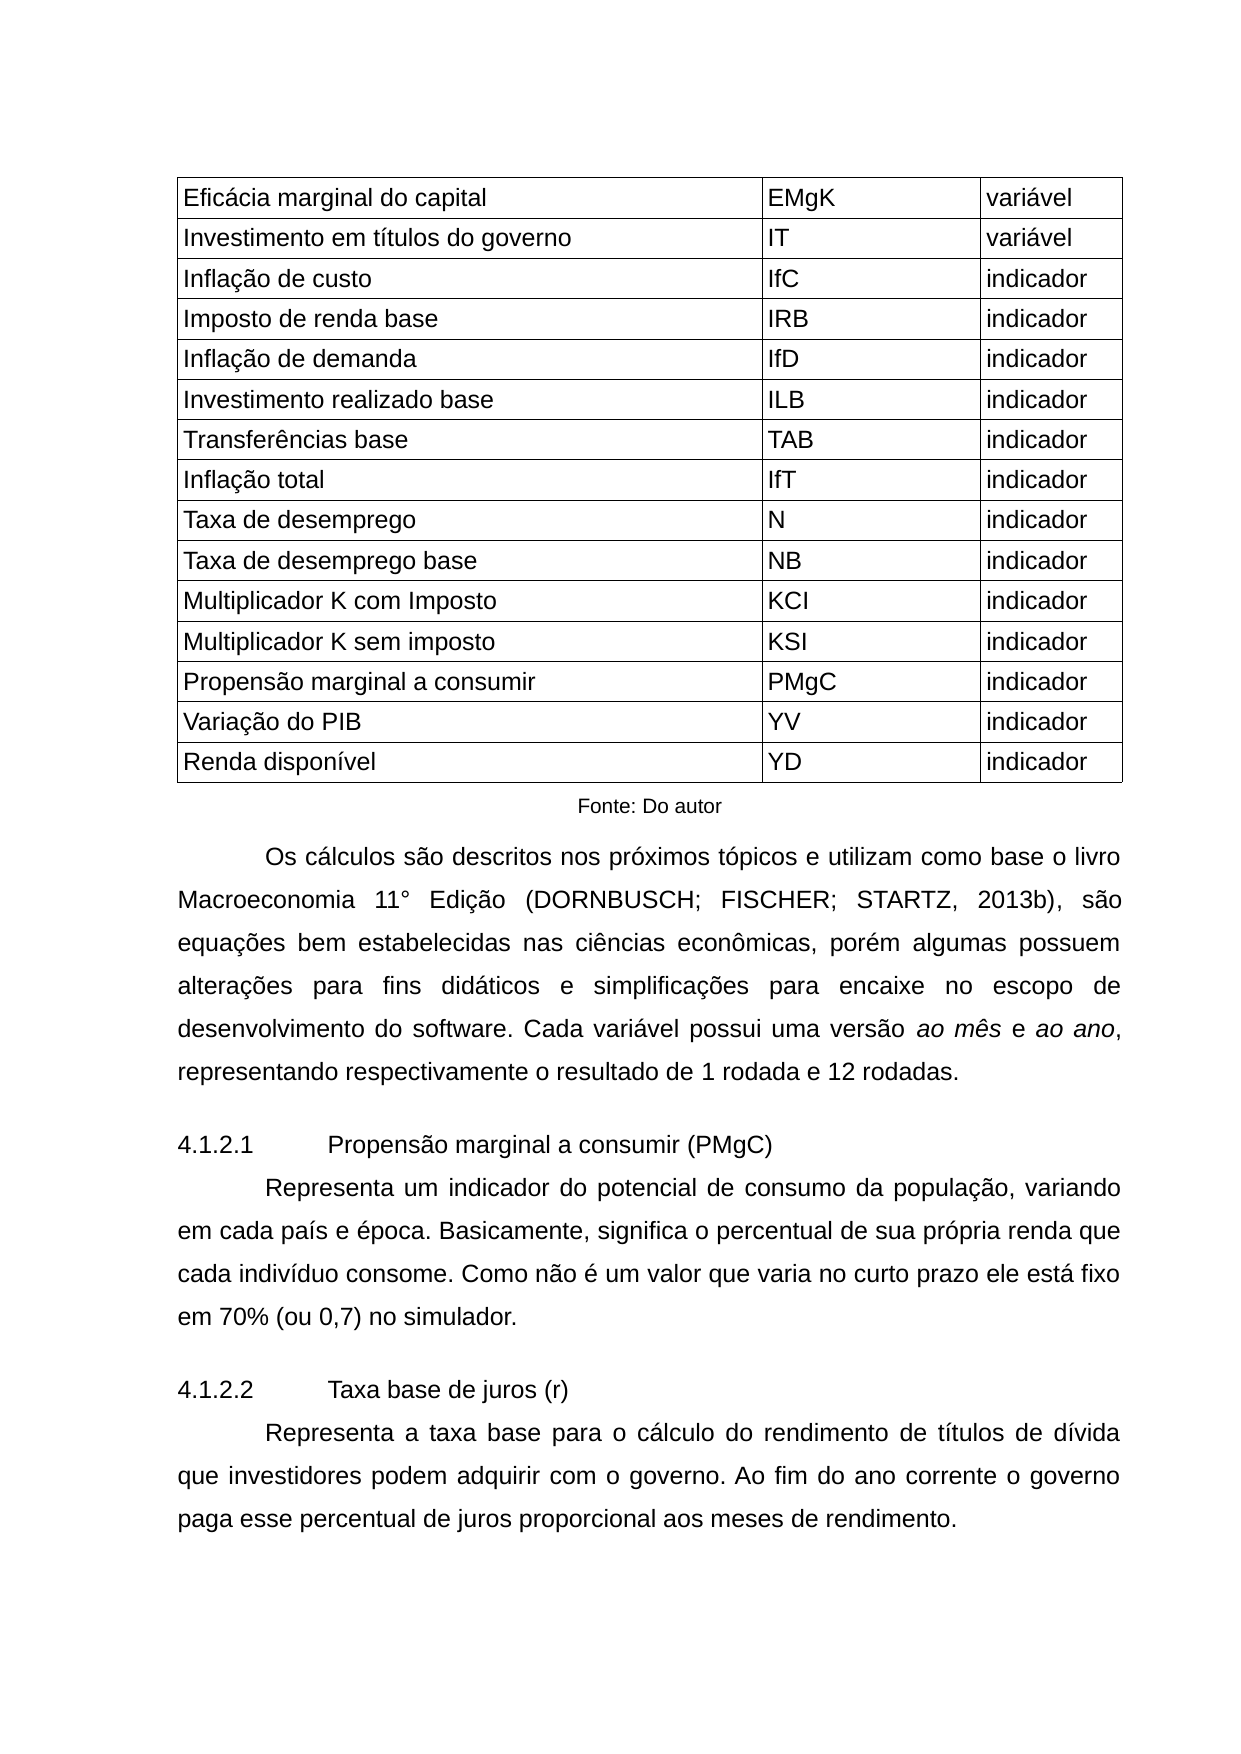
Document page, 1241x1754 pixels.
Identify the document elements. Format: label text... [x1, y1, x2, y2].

table_cell ILB [763, 380, 980, 419]
table_cell Investimento realizado base [178, 380, 762, 419]
table_cell indicador [981, 662, 1122, 701]
table_cell NB [763, 541, 980, 580]
table_cell Propensão marginal a consumir [178, 662, 762, 701]
text Os cálculos são descritos nos próximos tópicos e utilizam como base o livro Macroeconomia 11° Edição (DORNBUSCH; FISCHER; STARTZ, 2013b), são equações bem estabelecidas nas ciências econômicas, porém algumas possuem alterações para fins didáticos e simplificações para encaixe no escopo de desenvolvimento do software. Cada variável possui uma versão ao mês e ao ano, representando respectivamente o resultado de 1 rodada e 12 rodadas. [177, 841, 1122, 1086]
text Representa a taxa base para o cálculo do rendimento de títulos de dívida que investidores podem adquirir com o governo. Ao fim do ano corrente o governo paga esse percentual de juros proporcional aos meses de rendimento. [177, 1418, 1122, 1533]
table_cell indicador [981, 622, 1122, 661]
table_cell Taxa de desemprego base [178, 541, 762, 580]
table_cell indicador [981, 259, 1122, 298]
table_cell indicador [981, 380, 1122, 419]
text Fonte: Do autor [177, 794, 1122, 818]
table_cell variável [981, 219, 1122, 258]
table_cell Inflação total [178, 460, 762, 500]
table_cell EMgK [763, 178, 980, 217]
table_cell KSI [763, 622, 980, 661]
subtitle Taxa base de juros (r) [177, 1375, 1122, 1403]
table_cell Imposto de renda base [178, 299, 762, 338]
text Representa um indicador do potencial de consumo da população, variando em cada país e época. Basicamente, significa o percentual de sua própria renda que cada indivíduo consome. Como não é um valor que varia no curto prazo ele está fixo em 70% (ou 0,7) no simulador. [177, 1173, 1122, 1331]
table_cell Inflação de custo [178, 259, 762, 298]
table_cell Transferências base [178, 420, 762, 459]
table_cell indicador [981, 743, 1122, 782]
table_cell Inflação de demanda [178, 340, 762, 379]
table_cell IfD [763, 340, 980, 379]
table_cell variável [981, 178, 1122, 217]
table_cell N [763, 501, 980, 540]
table_cell Eficácia marginal do capital [178, 178, 762, 217]
table_cell IT [763, 219, 980, 258]
table_cell IfT [763, 460, 980, 500]
subtitle Propensão marginal a consumir (PMgC) [177, 1130, 1122, 1158]
table_cell Taxa de desemprego [178, 501, 762, 540]
table_cell indicador [981, 299, 1122, 338]
table_cell KCI [763, 581, 980, 621]
table_cell Multiplicador K sem imposto [178, 622, 762, 661]
table_cell YV [763, 702, 980, 742]
table_cell indicador [981, 460, 1122, 500]
table_cell Renda disponível [178, 743, 762, 782]
table_cell Multiplicador K com Imposto [178, 581, 762, 621]
table_cell Investimento em títulos do governo [178, 219, 762, 258]
table_cell indicador [981, 702, 1122, 742]
table_cell indicador [981, 340, 1122, 379]
table_cell PMgC [763, 662, 980, 701]
table_cell indicador [981, 420, 1122, 459]
table_cell IfC [763, 259, 980, 298]
table_cell TAB [763, 420, 980, 459]
table_cell indicador [981, 581, 1122, 621]
table_cell indicador [981, 501, 1122, 540]
table_cell Variação do PIB [178, 702, 762, 742]
table_cell IRB [763, 299, 980, 338]
table_cell indicador [981, 541, 1122, 580]
table_cell YD [763, 743, 980, 782]
